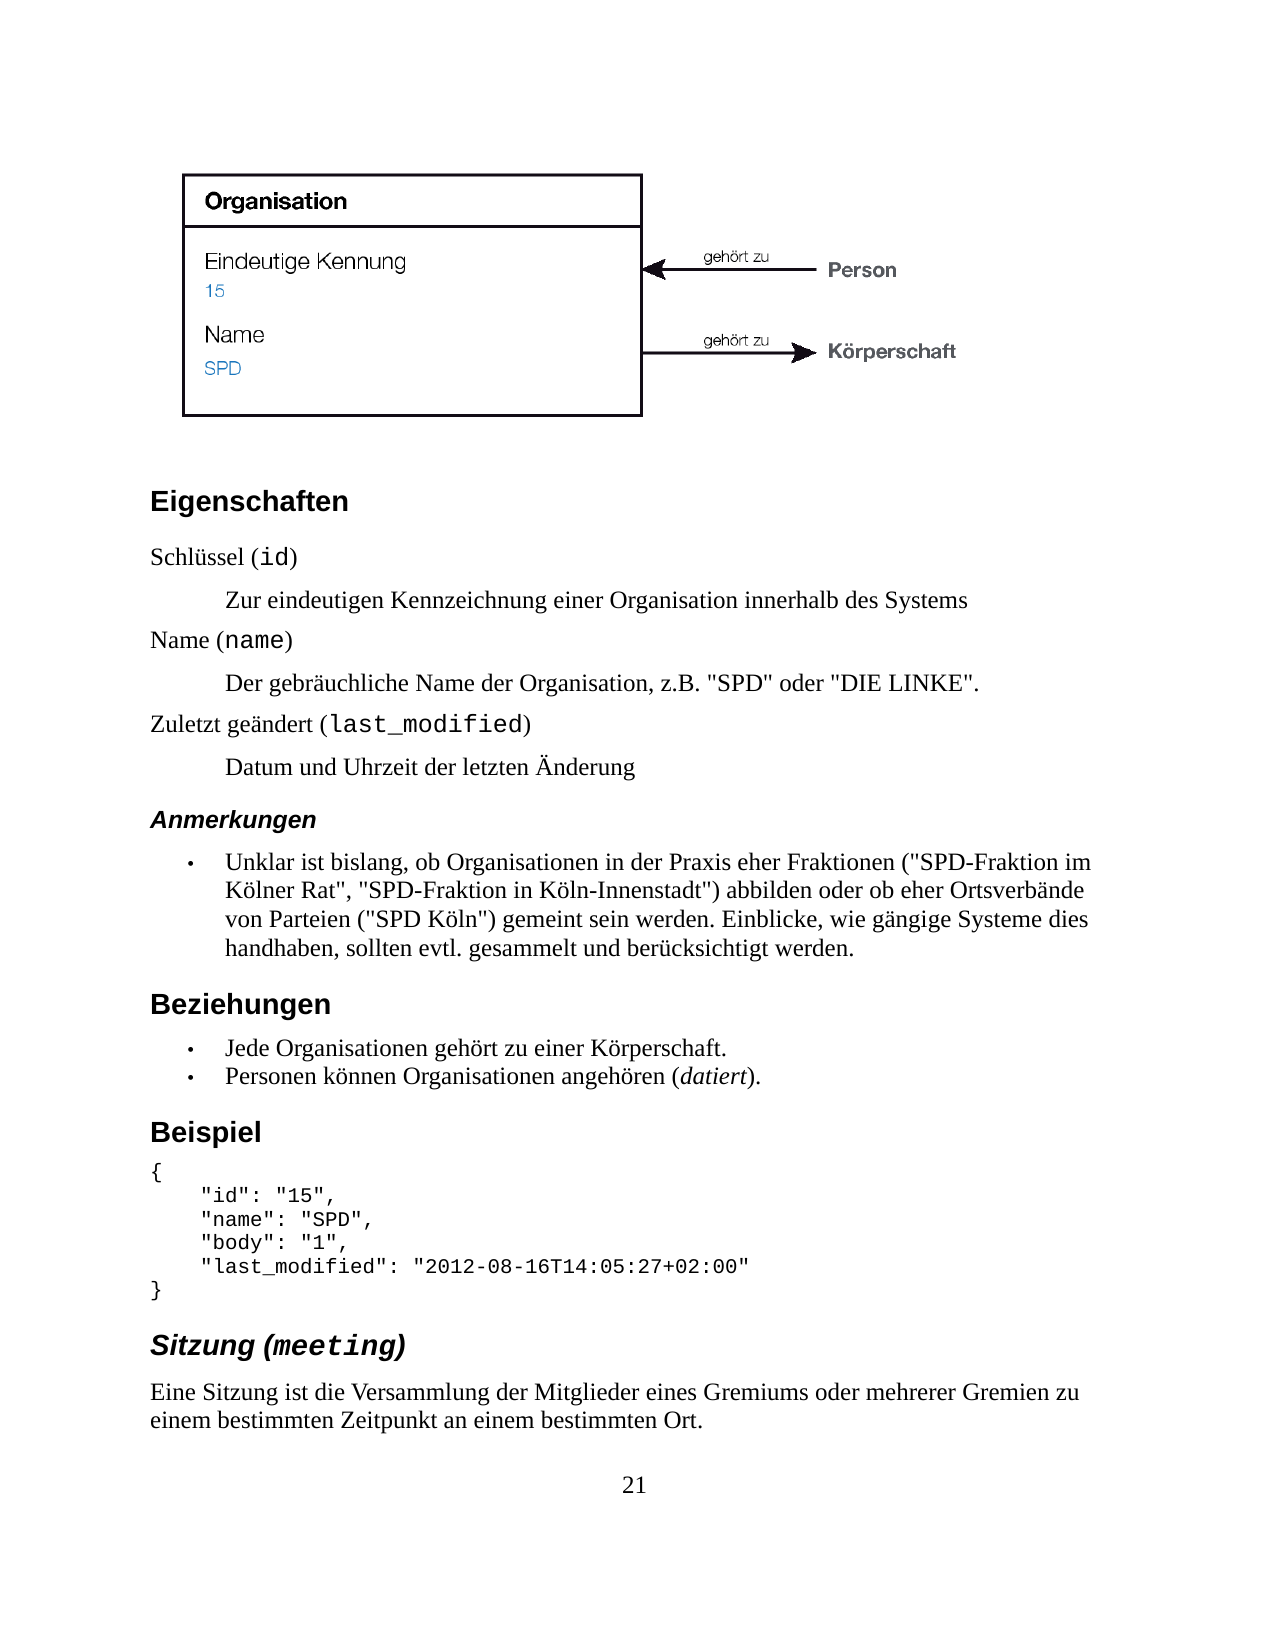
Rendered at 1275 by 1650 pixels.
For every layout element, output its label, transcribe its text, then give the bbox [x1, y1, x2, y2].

text "body": "1", [150, 1232, 1125, 1256]
subtitle Beziehungen [150, 987, 1125, 1020]
picture [150, 150, 1053, 450]
text "id": "15", [150, 1185, 1125, 1208]
list Unklar ist bislang, ob Organisationen in der Praxis eher Fraktionen ("SPD-Fraktion im Kölner Rat", "SPD-Fraktion in Köln-Innenstadt") abbilden oder ob eher Ortsverbände von Parteien ("SPD Köln") gemeint sein werden. Einblicke, wie gängige Systeme dies handhaben, sollten evtl. gesammelt und berücksichtigt werden. [187, 847, 1125, 962]
list Personen können Organisationen angehören (datiert). [187, 1061, 1125, 1090]
subtitle Sitzung (meeting) [150, 1328, 1125, 1364]
text Datum und Uhrzeit der letzten Änderung [225, 752, 1125, 781]
list Jede Organisationen gehört zu einer Körperschaft. [187, 1033, 1125, 1061]
text Der gebräuchliche Name der Organisation, z.B. "SPD" oder "DIE LINKE". [225, 668, 1125, 697]
text Zur eindeutigen Kennzeichnung einer Organisation innerhalb des Systems [225, 585, 1125, 613]
text } [150, 1279, 1125, 1303]
text Eine Sitzung ist die Versammlung der Mitglieder eines Gremiums oder mehrerer Gremien zu einem bestimmten Zeitpunkt an einem bestimmten Ort. [150, 1377, 1125, 1434]
text Name (name) [150, 626, 1125, 656]
text { [150, 1161, 1125, 1185]
text Zuletzt geändert (last_modified) [150, 709, 1125, 740]
subtitle Anmerkungen [150, 806, 1125, 834]
subtitle Eigenschaften [150, 484, 1125, 517]
text Schlüssel (id) [150, 542, 1125, 573]
subtitle Beispiel [150, 1115, 1125, 1149]
text "name": "SPD", [150, 1208, 1125, 1232]
text "last_modified": "2012-08-16T14:05:27+02:00" [150, 1256, 1125, 1279]
